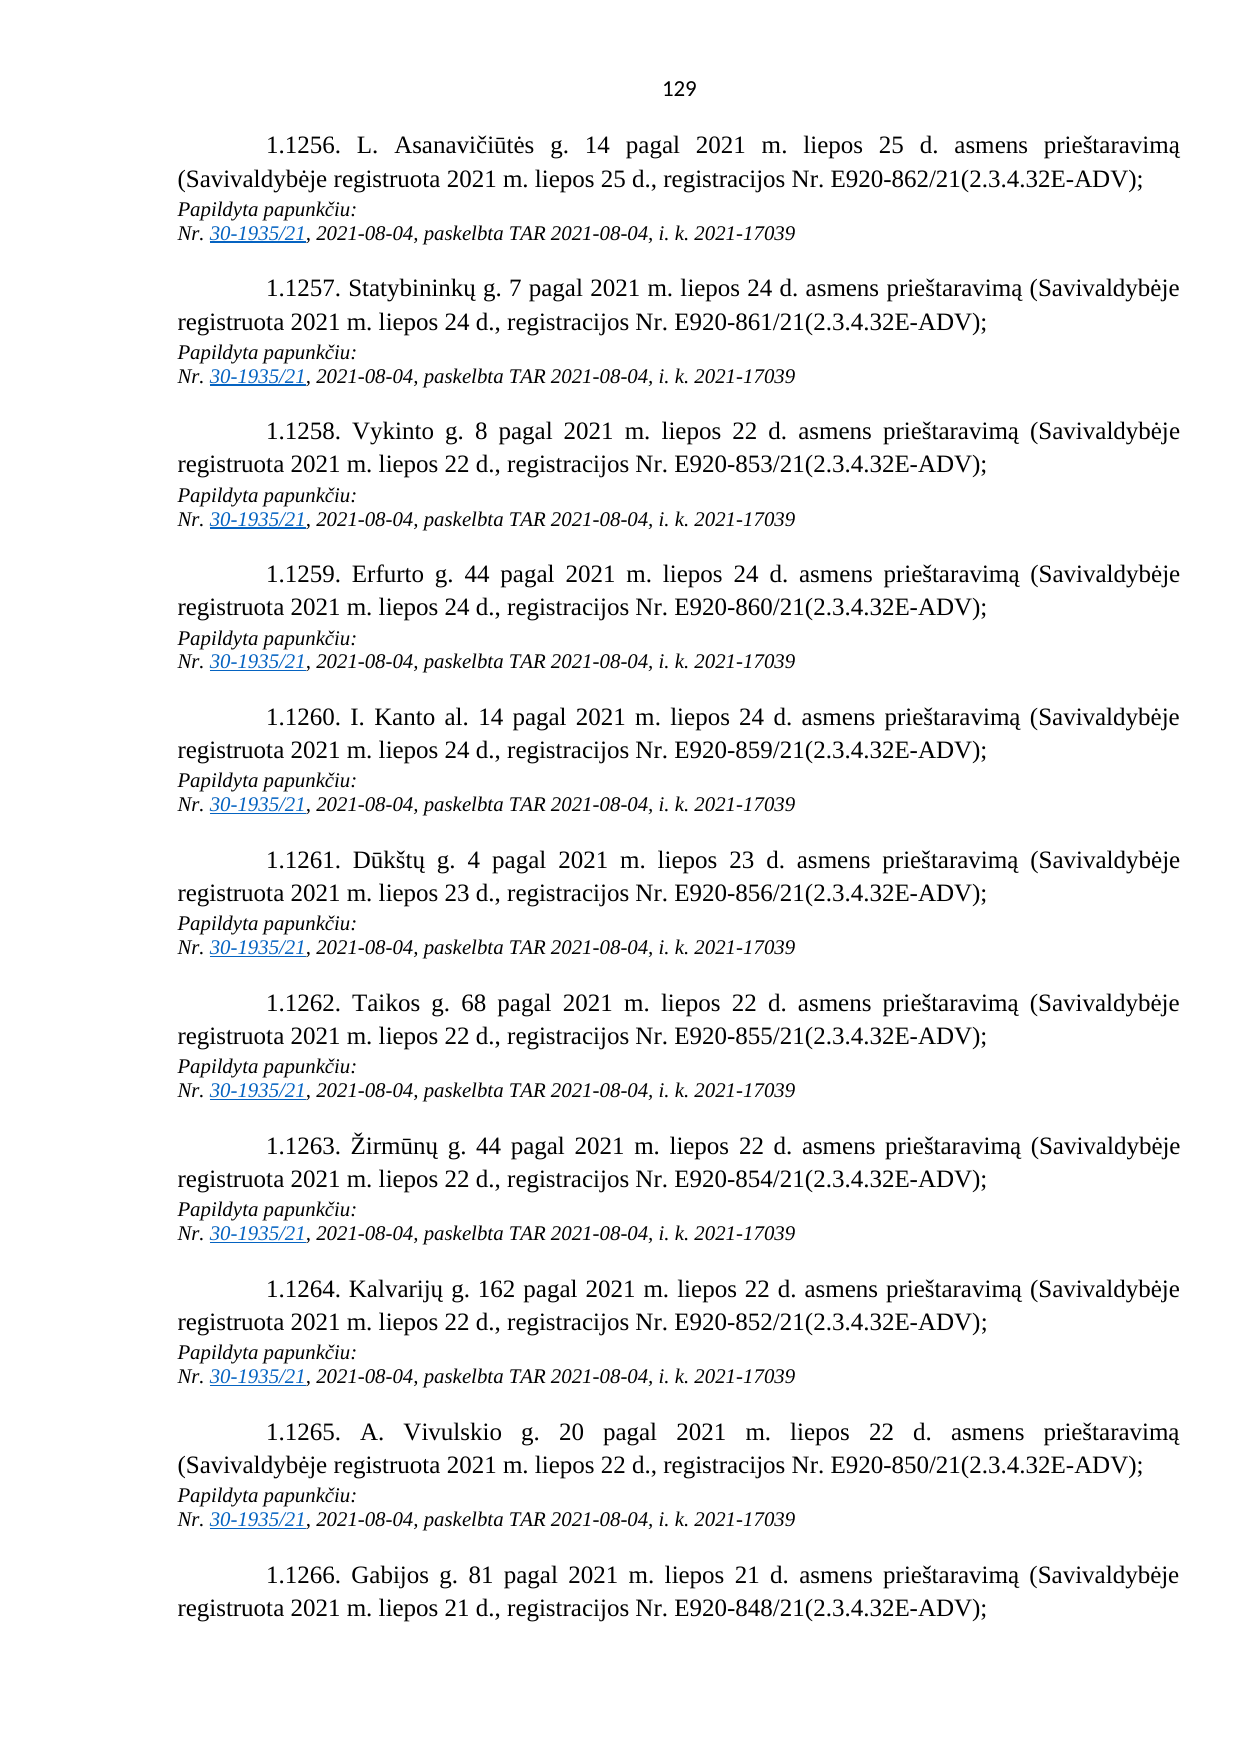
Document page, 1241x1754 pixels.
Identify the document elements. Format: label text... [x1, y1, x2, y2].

text Papildyta papunkčiu: [177, 768, 1181, 792]
text 1.1266. Gabijos g. 81 pagal 2021 m. liepos 21 d. asmens prieštaravimą (Savivaldybėje registruota 2021 m. liepos 21 d., registracijos Nr. E920-848/21(2.3.4.32E-ADV); [177, 1560, 1181, 1622]
text 1.1260. I. Kanto al. 14 pagal 2021 m. liepos 24 d. asmens prieštaravimą (Savivaldybėje registruota 2021 m. liepos 24 d., registracijos Nr. E920-859/21(2.3.4.32E-ADV); [177, 702, 1181, 764]
text Nr. 30-1935/21, 2021-08-04, paskelbta TAR 2021-08-04, i. k. 2021-17039 [177, 935, 1181, 959]
text 1.1259. Erfurto g. 44 pagal 2021 m. liepos 24 d. asmens prieštaravimą (Savivaldybėje registruota 2021 m. liepos 24 d., registracijos Nr. E920-860/21(2.3.4.32E-ADV); [177, 559, 1181, 621]
text Papildyta papunkčiu: [177, 625, 1181, 649]
text 1.1262. Taikos g. 68 pagal 2021 m. liepos 22 d. asmens prieštaravimą (Savivaldybėje registruota 2021 m. liepos 22 d., registracijos Nr. E920-855/21(2.3.4.32E-ADV); [177, 988, 1181, 1050]
text 1.1265. A. Vivulskio g. 20 pagal 2021 m. liepos 22 d. asmens prieštaravimą (Savivaldybėje registruota 2021 m. liepos 22 d., registracijos Nr. E920-850/21(2.3.4.32E-ADV); [177, 1417, 1181, 1479]
text Papildyta papunkčiu: [177, 339, 1181, 364]
text Papildyta papunkčiu: [177, 1197, 1181, 1221]
text 1.1261. Dūkštų g. 4 pagal 2021 m. liepos 23 d. asmens prieštaravimą (Savivaldybėje registruota 2021 m. liepos 23 d., registracijos Nr. E920-856/21(2.3.4.32E-ADV); [177, 845, 1181, 907]
text Nr. 30-1935/21, 2021-08-04, paskelbta TAR 2021-08-04, i. k. 2021-17039 [177, 364, 1181, 388]
text 1.1256. L. Asanavičiūtės g. 14 pagal 2021 m. liepos 25 d. asmens prieštaravimą (Savivaldybėje registruota 2021 m. liepos 25 d., registracijos Nr. E920-862/21(2.3.4.32E-ADV); [177, 131, 1181, 192]
text Nr. 30-1935/21, 2021-08-04, paskelbta TAR 2021-08-04, i. k. 2021-17039 [177, 1507, 1181, 1531]
text Nr. 30-1935/21, 2021-08-04, paskelbta TAR 2021-08-04, i. k. 2021-17039 [177, 1364, 1181, 1388]
text 1.1263. Žirmūnų g. 44 pagal 2021 m. liepos 22 d. asmens prieštaravimą (Savivaldybėje registruota 2021 m. liepos 22 d., registracijos Nr. E920-854/21(2.3.4.32E-ADV); [177, 1131, 1181, 1193]
text Nr. 30-1935/21, 2021-08-04, paskelbta TAR 2021-08-04, i. k. 2021-17039 [177, 649, 1181, 673]
text Nr. 30-1935/21, 2021-08-04, paskelbta TAR 2021-08-04, i. k. 2021-17039 [177, 792, 1181, 816]
text Nr. 30-1935/21, 2021-08-04, paskelbta TAR 2021-08-04, i. k. 2021-17039 [177, 507, 1181, 531]
text Papildyta papunkčiu: [177, 1483, 1181, 1507]
text Papildyta papunkčiu: [177, 1340, 1181, 1364]
text 1.1258. Vykinto g. 8 pagal 2021 m. liepos 22 d. asmens prieštaravimą (Savivaldybėje registruota 2021 m. liepos 22 d., registracijos Nr. E920-853/21(2.3.4.32E-ADV); [177, 416, 1181, 478]
text 1.1257. Statybininkų g. 7 pagal 2021 m. liepos 24 d. asmens prieštaravimą (Savivaldybėje registruota 2021 m. liepos 24 d., registracijos Nr. E920-861/21(2.3.4.32E-ADV); [177, 273, 1181, 335]
text Nr. 30-1935/21, 2021-08-04, paskelbta TAR 2021-08-04, i. k. 2021-17039 [177, 1078, 1181, 1102]
text Papildyta papunkčiu: [177, 482, 1181, 507]
text Nr. 30-1935/21, 2021-08-04, paskelbta TAR 2021-08-04, i. k. 2021-17039 [177, 221, 1181, 245]
text Papildyta papunkčiu: [177, 911, 1181, 935]
text 1.1264. Kalvarijų g. 162 pagal 2021 m. liepos 22 d. asmens prieštaravimą (Savivaldybėje registruota 2021 m. liepos 22 d., registracijos Nr. E920-852/21(2.3.4.32E-ADV); [177, 1274, 1181, 1336]
text Papildyta papunkčiu: [177, 1054, 1181, 1078]
text Nr. 30-1935/21, 2021-08-04, paskelbta TAR 2021-08-04, i. k. 2021-17039 [177, 1221, 1181, 1245]
text Papildyta papunkčiu: [177, 197, 1181, 221]
